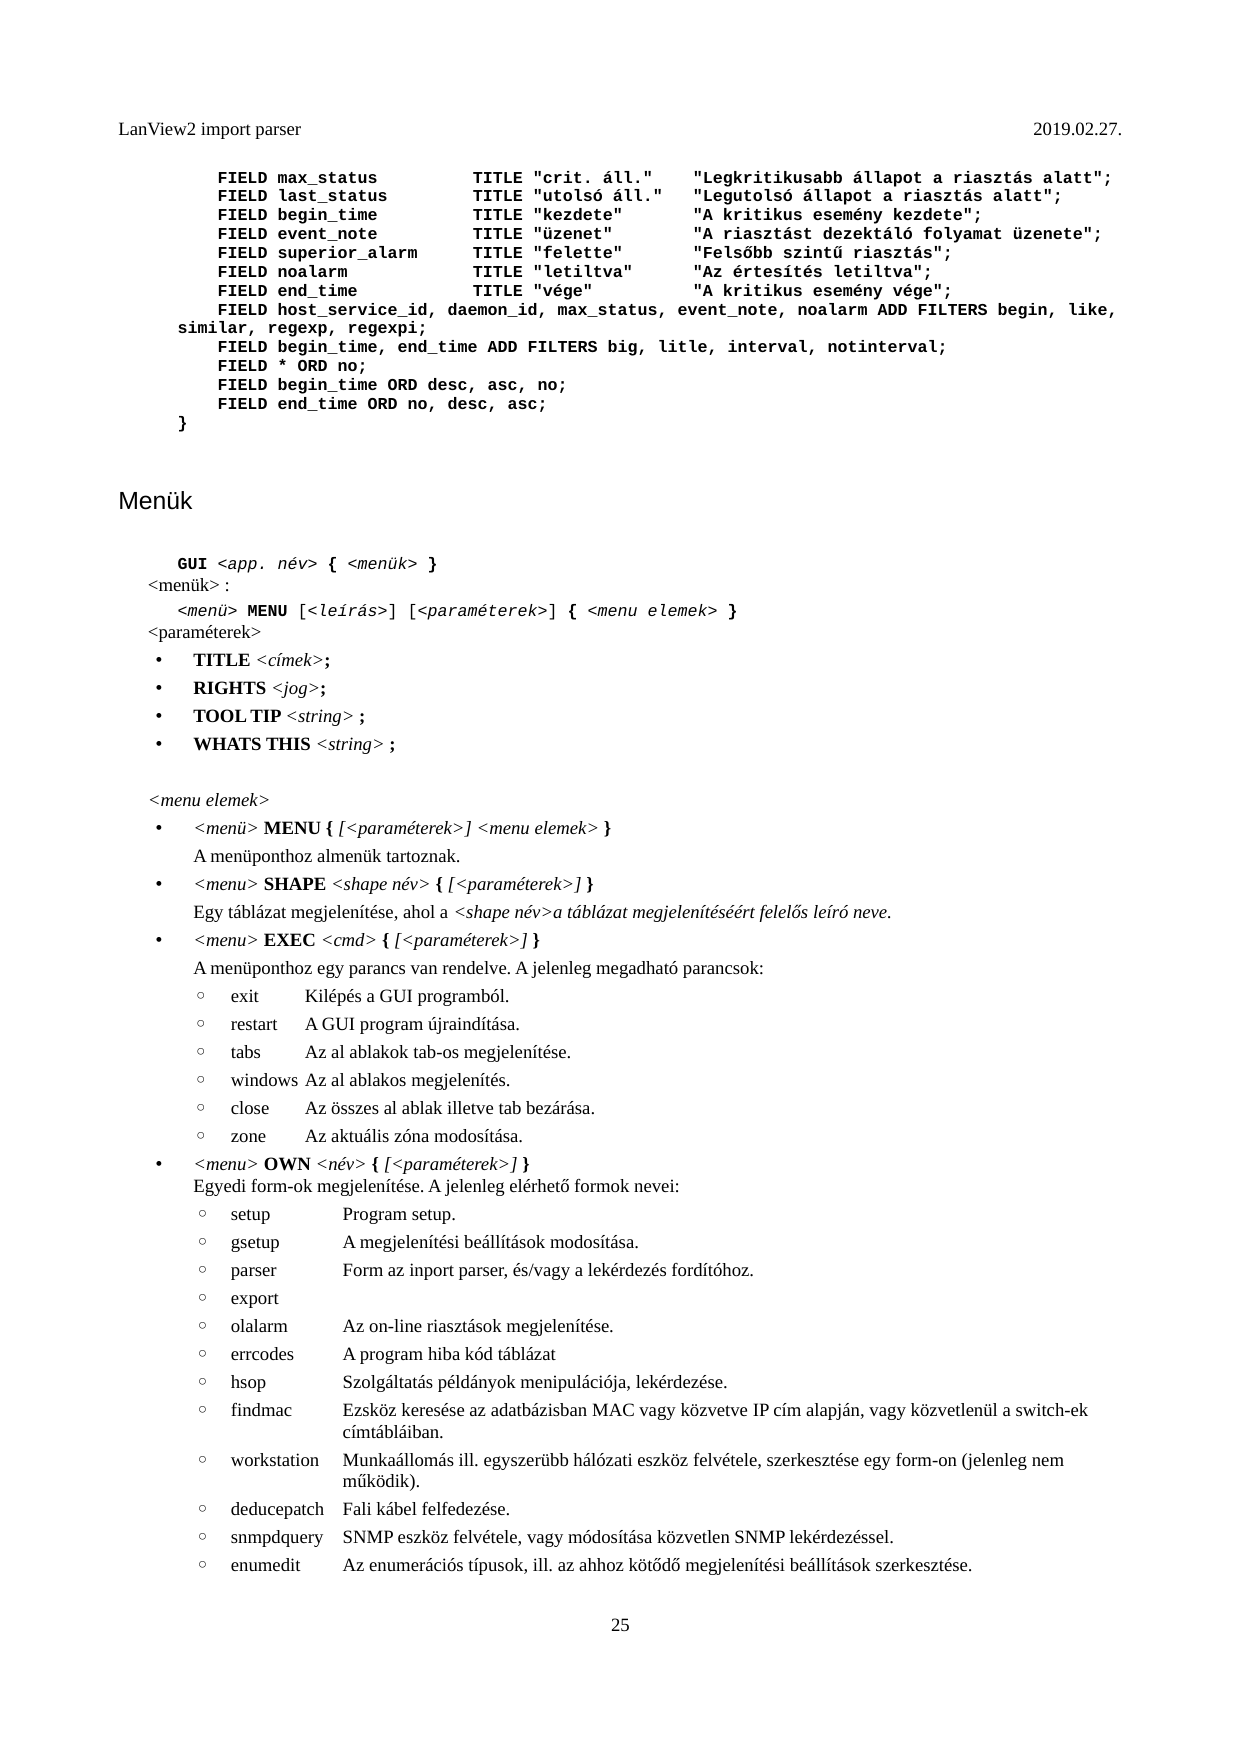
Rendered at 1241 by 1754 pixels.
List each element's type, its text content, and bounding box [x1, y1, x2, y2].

list deducepatch Fali kábel felfedezése. [195, 1498, 1122, 1520]
text FIELD begin_time, end_time ADD FILTERS big, litle, interval, notinterval; [177, 339, 1122, 358]
text <menu elemek> [118, 789, 1122, 811]
list windows Az al ablakos megjelenítés. [193, 1069, 1122, 1091]
text <menük> : [118, 574, 1122, 596]
list A menüponthoz almenük tartoznak. [156, 845, 1122, 867]
list WHATS THIS <string> ; [156, 733, 1122, 754]
list export [195, 1287, 1122, 1308]
text FIELD begin_time ORD desc, asc, no; [177, 377, 1122, 395]
text FIELD max_status TITLE "crit. áll." "Legkritikusabb állapot a riasztás alatt"; [177, 169, 1122, 188]
list restart A GUI program újraindítása. [193, 1013, 1122, 1035]
list olalarm Az on-line riasztások megjelenítése. [195, 1315, 1122, 1337]
text FIELD host_service_id, daemon_id, max_status, event_note, noalarm ADD FILTERS begin, like, similar, regexp, regexpi; [177, 301, 1122, 339]
list errcodes A program hiba kód táblázat [195, 1343, 1122, 1364]
list hsop Szolgáltatás példányok menipulációja, lekérdezése. [195, 1371, 1122, 1393]
list close Az összes al ablak illetve tab bezárása. [193, 1097, 1122, 1119]
list setup Program setup. [195, 1203, 1122, 1224]
list <menu> SHAPE <shape név> { [<paraméterek>] } [156, 873, 1122, 895]
list <menü> MENU { [<paraméterek>] <menu elemek> } [156, 817, 1122, 839]
list findmac Ezsköz keresése az adatbázisban MAC vagy közvetve IP cím alapján, vagy közvetlenül a switch-ek címtábláiban. [195, 1399, 1122, 1442]
text <menü> MENU [<leírás>] [<paraméterek>] { <menu elemek> } [177, 602, 1122, 621]
list enumedit Az enumerációs típusok, ill. az ahhoz kötődő megjelenítési beállítások szerkesztése. [195, 1554, 1122, 1576]
list RIGHTS <jog>; [156, 677, 1122, 698]
list TOOL TIP <string> ; [156, 705, 1122, 727]
text FIELD * ORD no; [177, 358, 1122, 377]
list <menu> EXEC <cmd> { [<paraméterek>] } [156, 929, 1122, 951]
list gsetup A megjelenítési beállítások modosítása. [195, 1231, 1122, 1252]
text FIELD begin_time TITLE "kezdete" "A kritikus esemény kezdete"; [177, 207, 1122, 226]
list <menu> OWN <név> { [<paraméterek>] } Egyedi form-ok megjelenítése. A jelenleg elérhető formok nevei: [156, 1153, 1122, 1196]
text GUI <app. név> { <menük> } [177, 555, 1122, 574]
text FIELD noalarm TITLE "letiltva" "Az értesítés letiltva"; [177, 263, 1122, 282]
text FIELD superior_alarm TITLE "felette" "Felsőbb szintű riasztás"; [177, 244, 1122, 263]
list zone Az aktuális zóna modosítása. [193, 1125, 1122, 1147]
text FIELD end_time TITLE "vége" "A kritikus esemény vége"; [177, 282, 1122, 301]
list Egy táblázat megjelenítése, ahol a <shape név>a táblázat megjelenítéséért felelős leíró neve. [156, 901, 1122, 923]
list snmpdquery SNMP eszköz felvétele, vagy módosítása közvetlen SNMP lekérdezéssel. [195, 1526, 1122, 1548]
text } [177, 414, 1122, 433]
list tabs Az al ablakok tab-os megjelenítése. [193, 1041, 1122, 1063]
text FIELD last_status TITLE "utolsó áll." "Legutolsó állapot a riasztás alatt"; [177, 188, 1122, 207]
list parser Form az inport parser, és/vagy a lekérdezés fordítóhoz. [195, 1259, 1122, 1281]
list exit Kilépés a GUI programból. [193, 985, 1122, 1007]
list workstation Munkaállomás ill. egyszerübb hálózati eszköz felvétele, szerkesztése egy form-on (jelenleg nem működik). [195, 1449, 1122, 1492]
text FIELD end_time ORD no, desc, asc; [177, 395, 1122, 414]
list TITLE <címek>; [156, 649, 1122, 671]
subtitle Menük [118, 486, 1122, 515]
list A menüponthoz egy parancs van rendelve. A jelenleg megadható parancsok: [156, 957, 1122, 979]
text <paraméterek> [118, 621, 1122, 642]
text FIELD event_note TITLE "üzenet" "A riasztást dezektáló folyamat üzenete"; [177, 226, 1122, 244]
